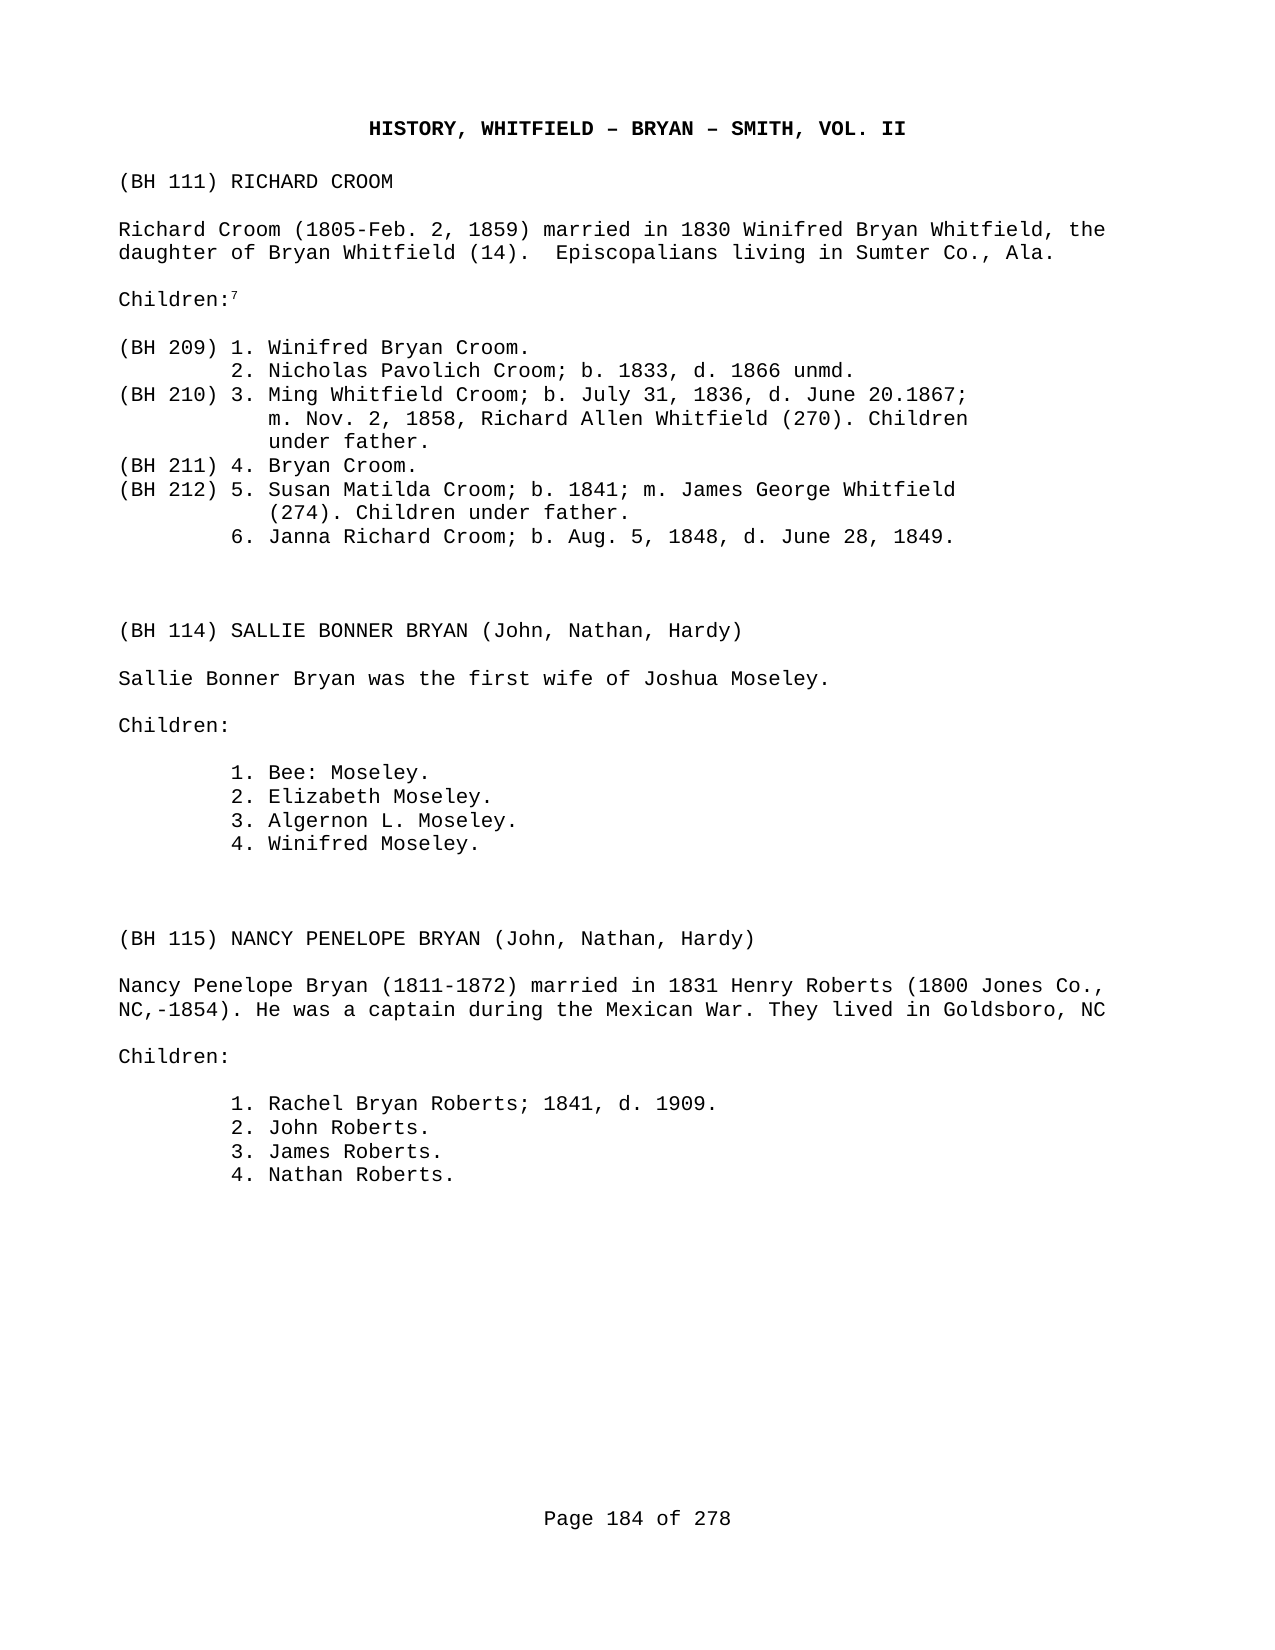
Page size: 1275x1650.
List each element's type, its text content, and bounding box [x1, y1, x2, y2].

text Sallie Bonner Bryan was the first wife of Joshua Moseley. [118, 668, 1157, 691]
text Children:7 [118, 289, 1157, 313]
text (BH 212) 5. Susan Matilda Croom; b. 1841; m. James George Whitfield [118, 479, 1157, 502]
text (274). Children under father. [118, 502, 1157, 526]
text (BH 115) NANCY PENELOPE BRYAN (John, Nathan, Hardy) [118, 928, 1157, 952]
text 4. Winifred Moseley. [118, 833, 1157, 857]
text 3. James Roberts. [118, 1141, 1157, 1164]
text Children: [118, 1046, 1157, 1070]
text 3. Algernon L. Moseley. [118, 810, 1157, 833]
text 4. Nathan Roberts. [118, 1164, 1157, 1188]
text Nancy Penelope Bryan (1811-1872) married in 1831 Henry Roberts (1800 Jones Co., NC,-1854). He was a captain during the Mexican War. They lived in Goldsboro, NC [118, 975, 1157, 1022]
text (BH 210) 3. Ming Whitfield Croom; b. July 31, 1836, d. June 20.1867; [118, 384, 1157, 408]
text 6. Janna Richard Croom; b. Aug. 5, 1848, d. June 28, 1849. [118, 526, 1157, 549]
text (BH 111) RICHARD CROOM [118, 171, 1157, 195]
text (BH 114) SALLIE BONNER BRYAN (John, Nathan, Hardy) [118, 621, 1157, 644]
text m. Nov. 2, 1858, Richard Allen Whitfield (270). Children [118, 408, 1157, 431]
text 2. Nicholas Pavolich Croom; b. 1833, d. 1866 unmd. [118, 360, 1157, 384]
text 1. Bee: Moseley. [118, 762, 1157, 786]
text (BH 209) 1. Winifred Bryan Croom. [118, 337, 1157, 360]
text 2. Elizabeth Moseley. [118, 786, 1157, 810]
text Children: [118, 715, 1157, 739]
text 1. Rachel Bryan Roberts; 1841, d. 1909. [118, 1093, 1157, 1117]
text under father. [118, 431, 1157, 455]
text (BH 211) 4. Bryan Croom. [118, 455, 1157, 479]
text Richard Croom (1805-Feb. 2, 1859) married in 1830 Winifred Bryan Whitfield, the daughter of Bryan Whitfield (14). Episcopalians living in Sumter Co., Ala. [118, 218, 1157, 266]
text 2. John Roberts. [118, 1117, 1157, 1141]
